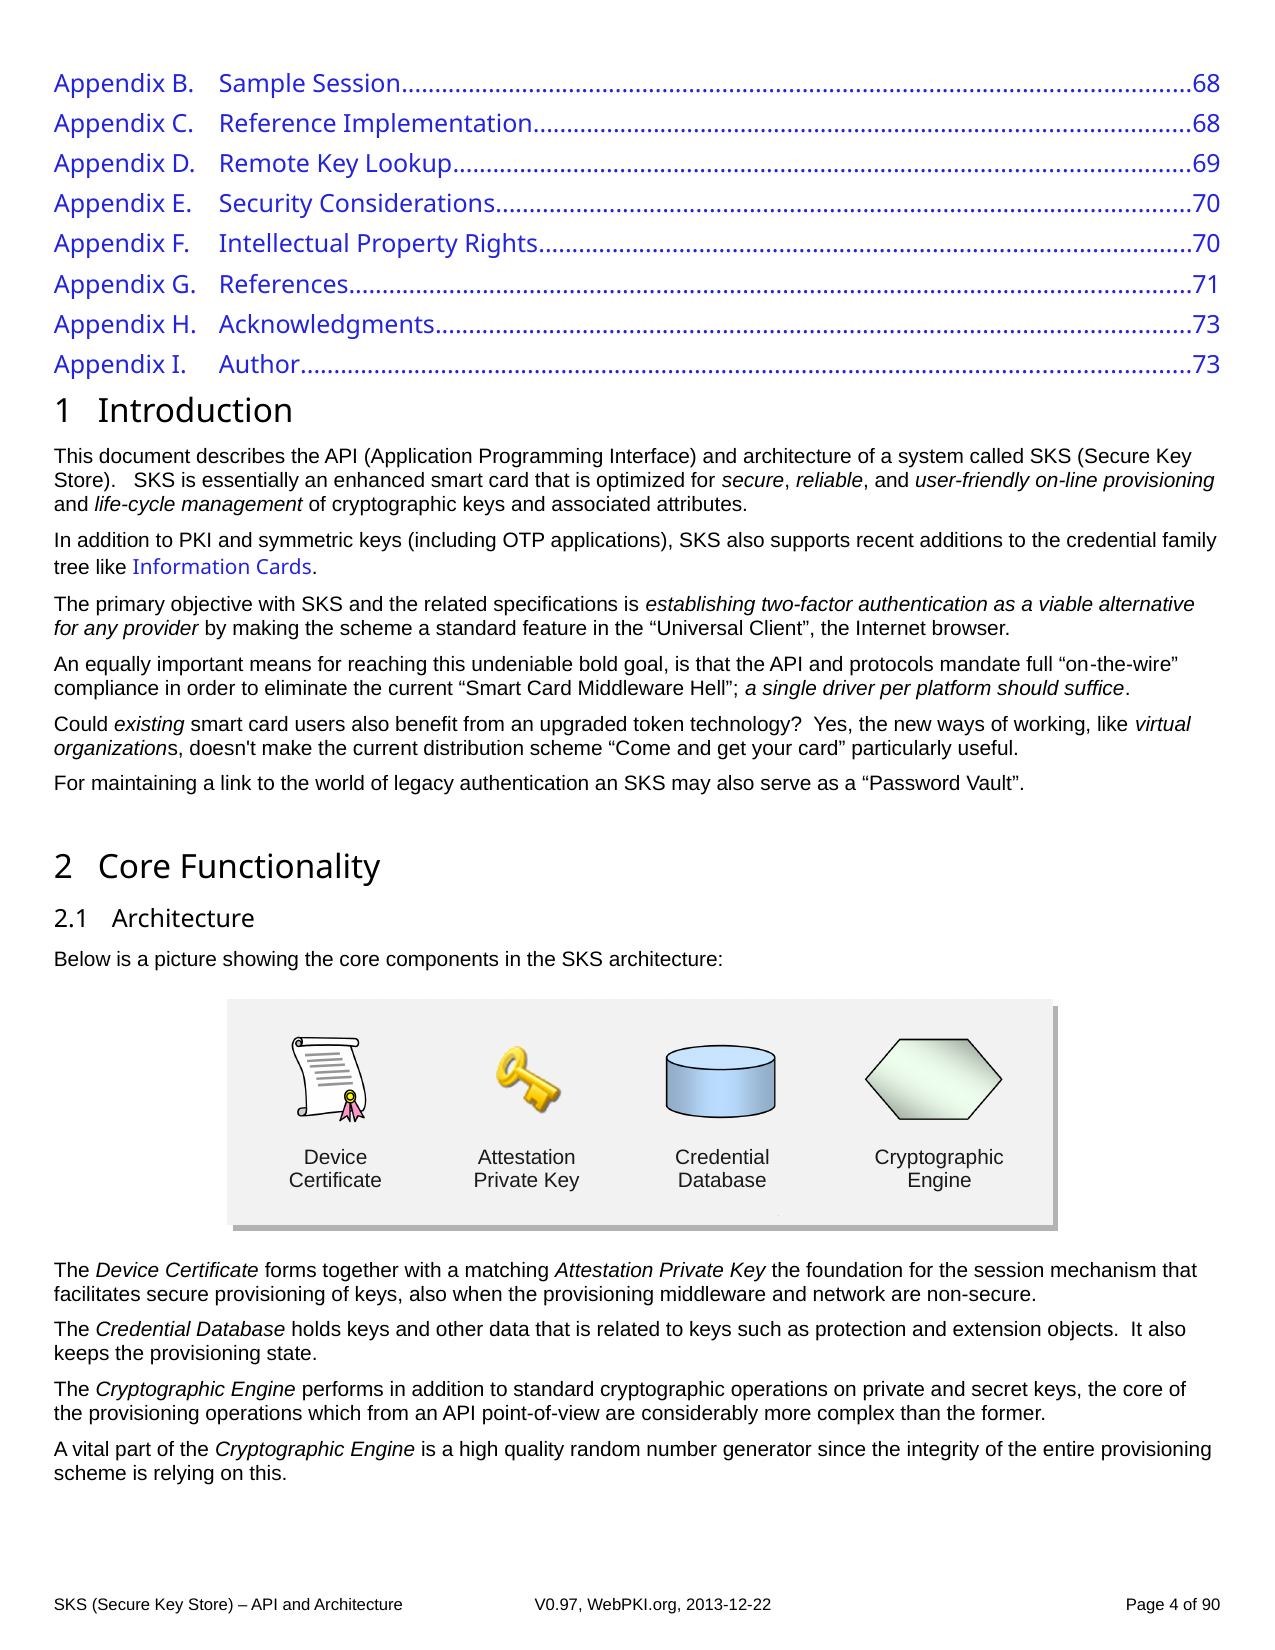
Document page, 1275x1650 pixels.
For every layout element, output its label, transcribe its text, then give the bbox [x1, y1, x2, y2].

subtitle Core Functionality [54, 843, 1221, 888]
subtitle Architecture [54, 901, 1221, 934]
text Could existing smart card users also benefit from an upgraded token technology? Yes, the new ways of working, like virtual organizations, doesn't make the current distribution scheme “Come and get your card” particularly useful. [54, 712, 1221, 759]
text Appendix C. Reference Implementation 68 [54, 106, 1221, 140]
text Appendix B. Sample Session 68 [54, 66, 1221, 100]
text Appendix D. Remote Key Lookup 69 [54, 146, 1221, 180]
subtitle Introduction [54, 387, 1221, 432]
text Appendix F. Intellectual Property Rights 70 [54, 226, 1221, 260]
text Below is a picture showing the core components in the SKS architecture: [54, 947, 1221, 971]
text The Cryptographic Engine performs in addition to standard cryptographic operations on private and secret keys, the core of the provisioning operations which from an API point-of-view are considerably more complex than the former. [54, 1377, 1221, 1425]
text For maintaining a link to the world of legacy authentication an SKS may also serve as a “Password Vault”. [54, 771, 1221, 795]
text The primary objective with SKS and the related specifications is establishing two-factor authentication as a viable alternative for any provider by making the scheme a standard feature in the “Universal Client”, the Internet browser. [54, 592, 1221, 640]
text Appendix G. References 71 [54, 266, 1221, 300]
text Appendix I. Author 73 [54, 346, 1221, 381]
text The Credential Database holds keys and other data that is related to keys such as protection and extension objects. It also keeps the provisioning state. [54, 1317, 1221, 1365]
text Appendix E. Security Considerations 70 [54, 186, 1221, 220]
text In addition to PKI and symmetric keys (including OTP applications), SKS also supports recent additions to the credential family tree like Information Cards. [54, 528, 1221, 580]
text A vital part of the Cryptographic Engine is a high quality random number generator since the integrity of the entire provisioning scheme is relying on this. [54, 1437, 1221, 1484]
text Appendix H. Acknowledgments 73 [54, 306, 1221, 340]
text The Device Certificate forms together with a matching Attestation Private Key the foundation for the session mechanism that facilitates secure provisioning of keys, also when the provisioning middleware and network are non-secure. [54, 983, 1221, 1305]
text An equally important means for reaching this undeniable bold goal, is that the API and protocols mandate full “on‑the‑wire” compliance in order to eliminate the current “Smart Card Middleware Hell”; a single driver per platform should suffice. [54, 652, 1221, 700]
text This document describes the API (Application Programming Interface) and architecture of a system called SKS (Secure Key Store). SKS is essentially an enhanced smart card that is optimized for secure, reliable, and user-friendly on-line provisioning and life-cycle management of cryptographic keys and associated attributes. [54, 444, 1221, 516]
